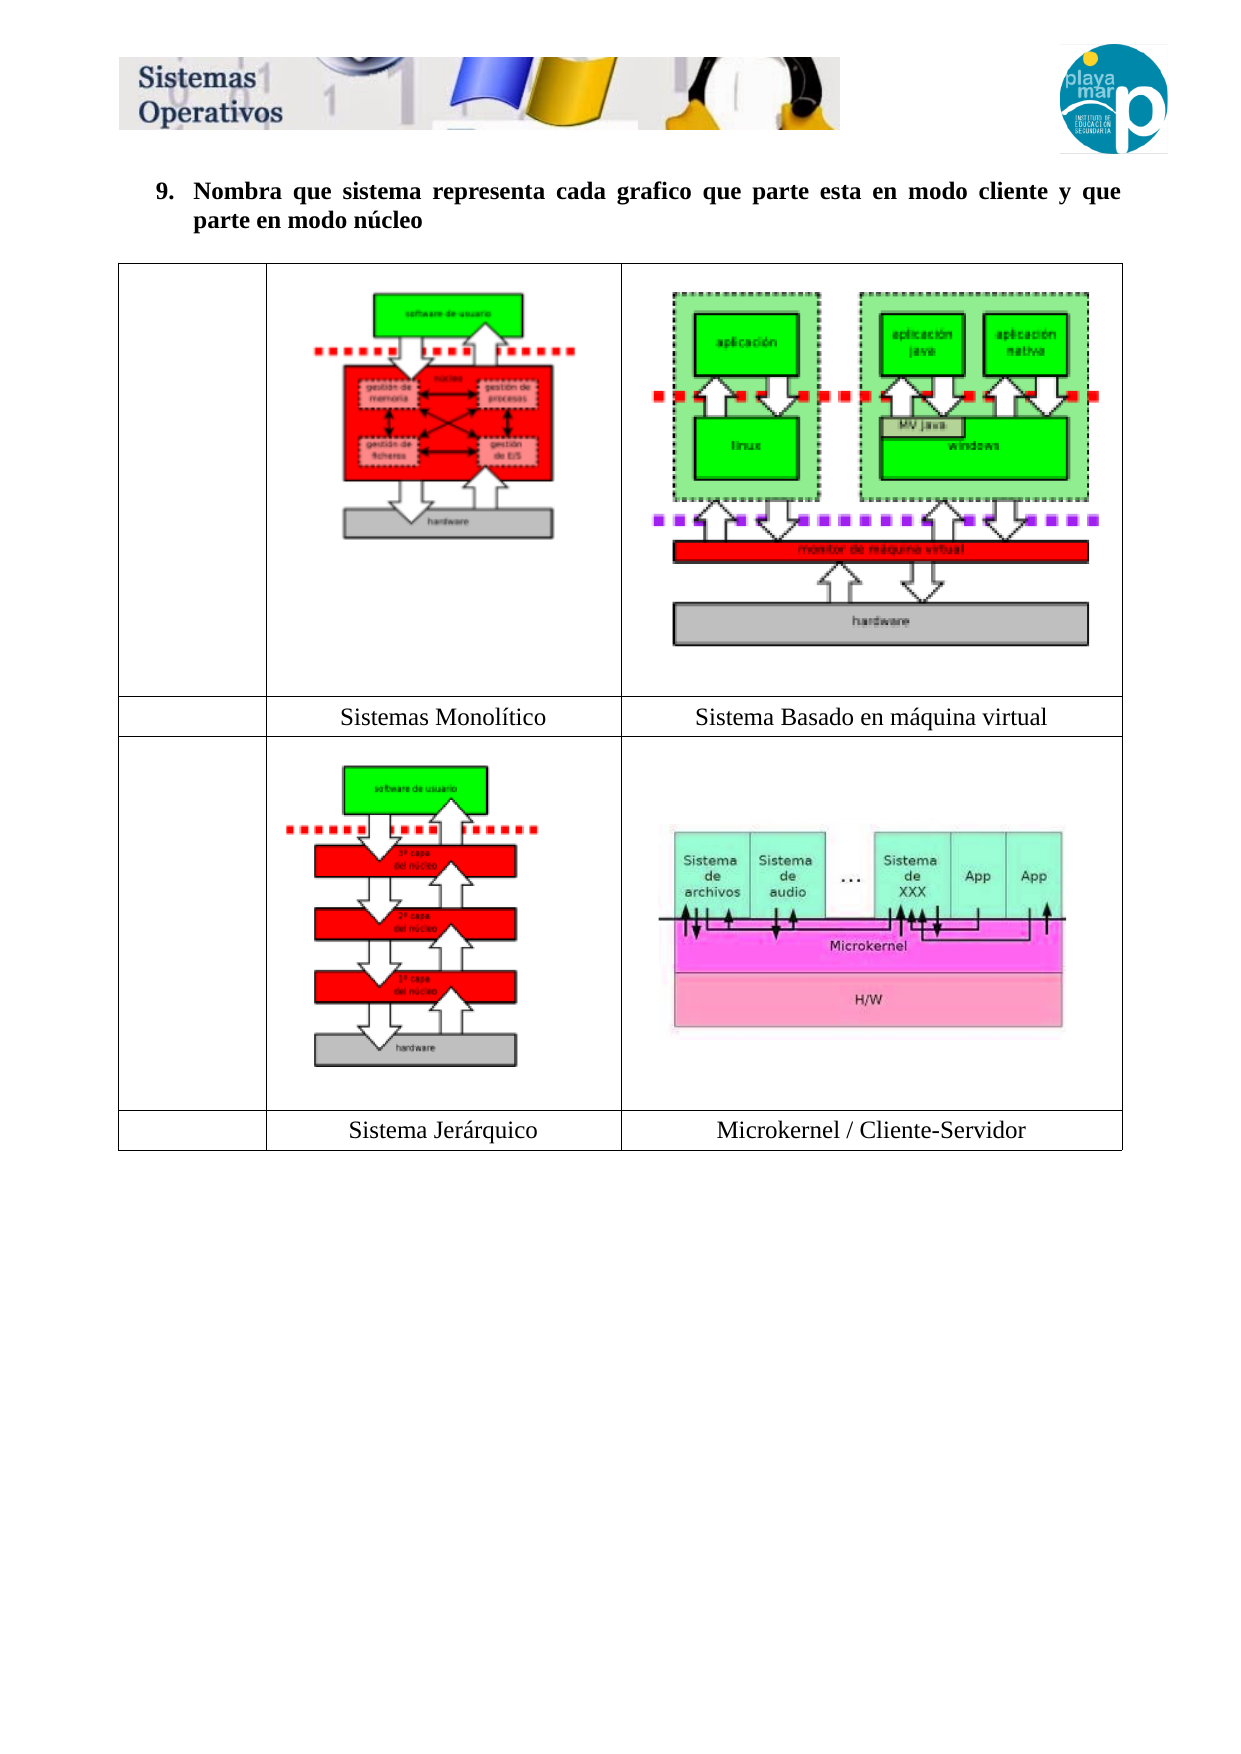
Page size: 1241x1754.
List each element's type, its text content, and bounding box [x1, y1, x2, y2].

picture [1060, 101, 1113, 154]
picture [1124, 44, 1168, 85]
table_header [119, 264, 266, 696]
picture [1108, 88, 1113, 97]
picture [1100, 88, 1105, 97]
table_cell [119, 697, 266, 736]
table_cell Sistemas Monolítico [267, 697, 621, 736]
picture [119, 57, 840, 130]
picture [1079, 88, 1093, 97]
picture [1060, 44, 1104, 86]
picture [658, 818, 1067, 1040]
picture [1095, 75, 1103, 90]
picture [1070, 75, 1075, 84]
table_cell [119, 737, 266, 1109]
picture [643, 284, 1109, 662]
picture [277, 761, 558, 1076]
table_cell Sistema Basado en máquina virtual [622, 697, 1122, 736]
table_cell Microkernel / Cliente-Servidor [622, 1111, 1122, 1150]
table_header [622, 264, 1122, 696]
table_cell Sistema Jerárquico [267, 1111, 621, 1150]
picture [300, 291, 608, 543]
list Nombra que sistema representa cada grafico que parte esta en modo cliente y que parte en modo núcleo [156, 176, 1122, 234]
picture [1115, 87, 1168, 154]
table_header [267, 264, 621, 696]
table_cell [622, 737, 1122, 1109]
table_cell [267, 737, 621, 1109]
table_cell [119, 1111, 266, 1150]
